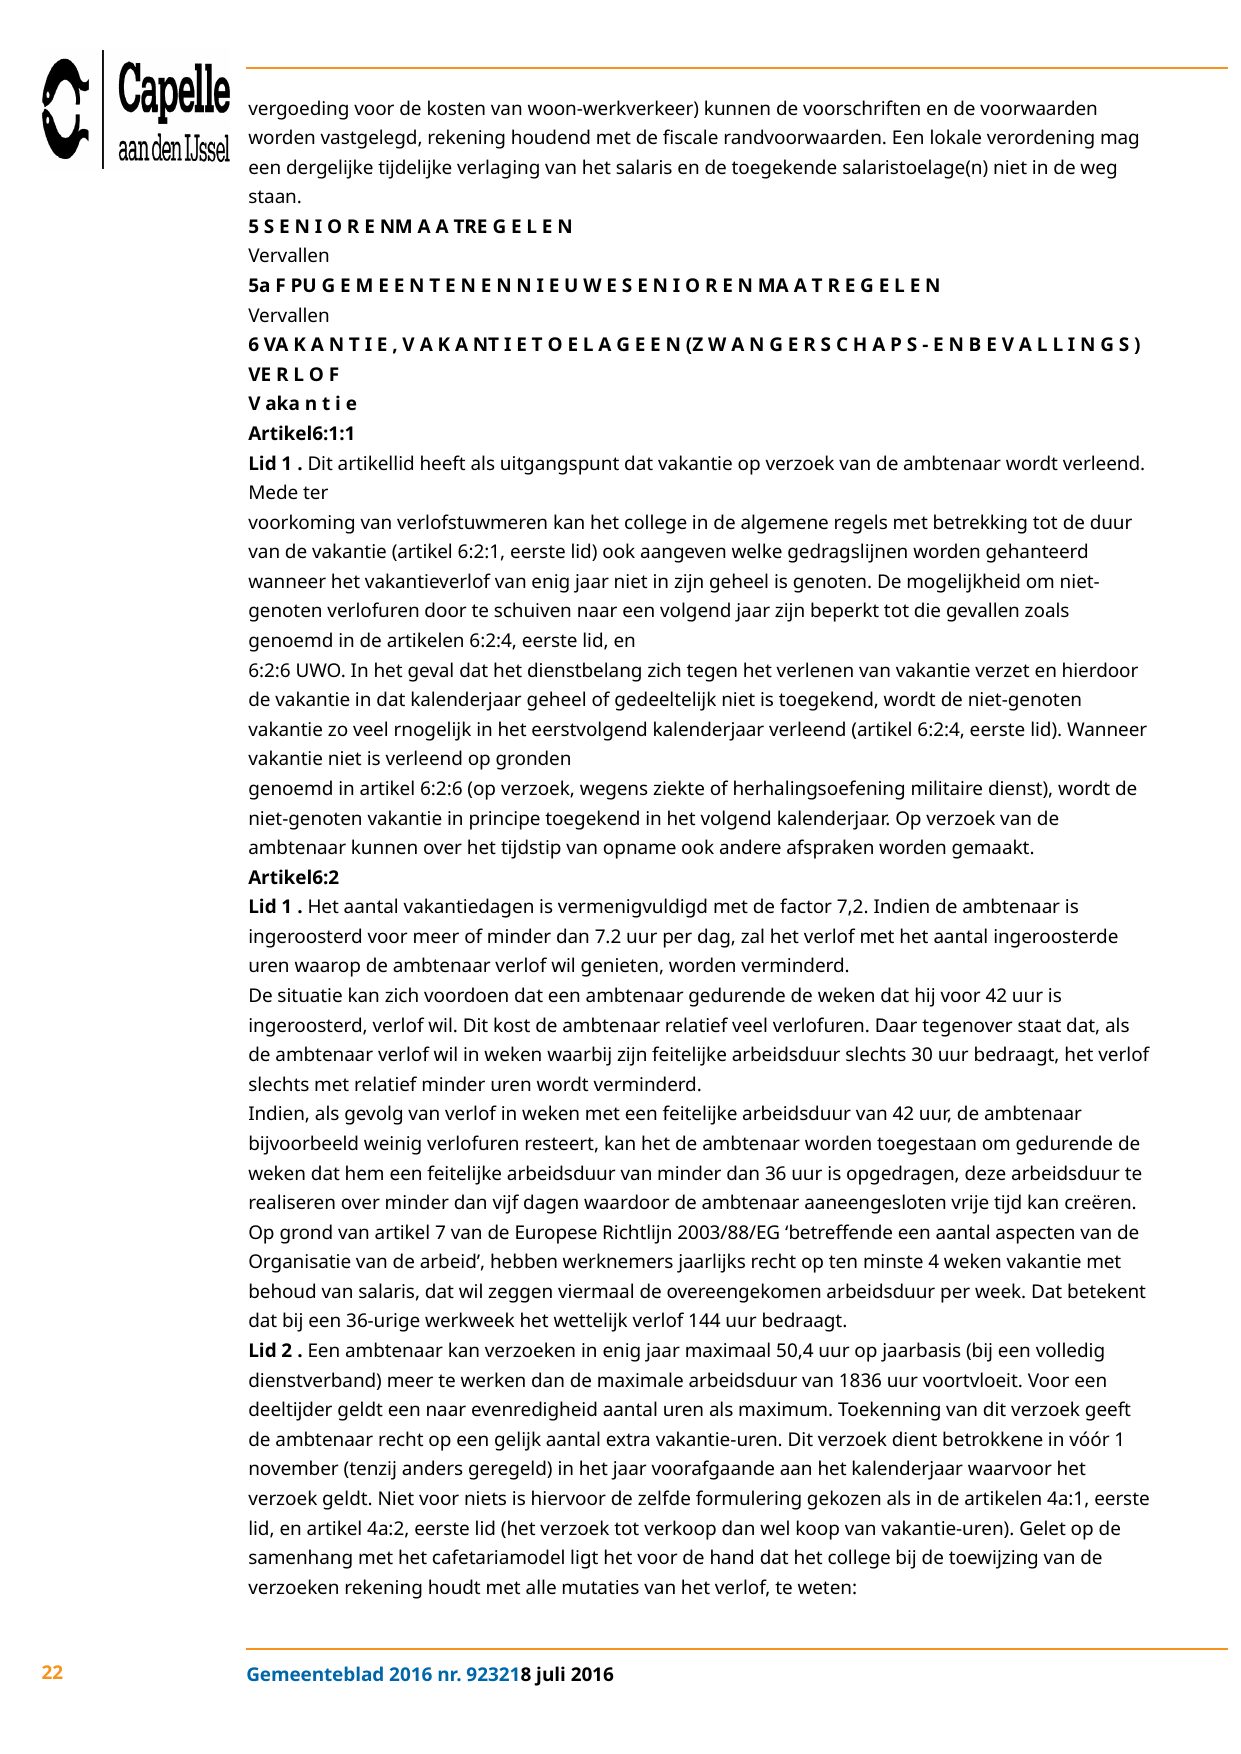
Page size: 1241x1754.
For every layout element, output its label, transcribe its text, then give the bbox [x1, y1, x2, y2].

text 5a F PU G E M E E N T E N E N N I E U W E S E N I O R E N MA A T R E G E L E N [248, 272, 1152, 298]
text vergoeding voor de kosten van woon-werkverkeer) kunnen de voorschriften en de voorwaarden worden vastgelegd, rekening houdend met de fiscale randvoorwaarden. Een lokale verordening mag een dergelijke tijdelijke verlaging van het salaris en de toegekende salaristoelage(n) niet in de weg staan. [248, 95, 1152, 209]
picture [41, 47, 231, 172]
text Lid 2 . Een ambtenaar kan verzoeken in enig jaar maximaal 50,4 uur op jaarbasis (bij een volledig dienstverband) meer te werken dan de maximale arbeidsduur van 1836 uur voortvloeit. Voor een deeltijder geldt een naar evenredigheid aantal uren als maximum. Toekenning van dit verzoek geeft de ambtenaar recht op een gelijk aantal extra vakantie-uren. Dit verzoek dient betrokkene in vóór 1 november (tenzij anders geregeld) in het jaar voorafgaande aan het kalenderjaar waarvoor het verzoek geldt. Niet voor niets is hiervoor de zelfde formulering gekozen als in de artikelen 4a:1, eerste lid, en artikel 4a:2, eerste lid (het verzoek tot verkoop dan wel koop van vakantie-uren). Gelet op de samenhang met het cafetariamodel ligt het voor de hand dat het college bij de toewijzing van de verzoeken rekening houdt met alle mutaties van het verlof, te weten: [248, 1337, 1152, 1600]
text voorkoming van verlofstuwmeren kan het college in de algemene regels met betrekking tot de duur van de vakantie (artikel 6:2:1, eerste lid) ook aangeven welke gedragslijnen worden gehanteerd wanneer het vakantieverlof van enig jaar niet in zijn geheel is genoten. De mogelijkheid om niet-genoten verlofuren door te schuiven naar een volgend jaar zijn beperkt tot die gevallen zoals genoemd in de artikelen 6:2:4, eerste lid, en [248, 509, 1152, 653]
text Vervallen [248, 243, 1152, 268]
text Lid 1 . Het aantal vakantiedagen is vermenigvuldigd met de factor 7,2. Indien de ambtenaar is ingeroosterd voor meer of minder dan 7.2 uur per dag, zal het verlof met het aantal ingeroosterde uren waarop de ambtenaar verlof wil genieten, worden verminderd. [248, 893, 1152, 978]
text Op grond van artikel 7 van de Europese Richtlijn 2003/88/EG ‘betreffende een aantal aspecten van de Organisatie van de arbeid’, hebben werknemers jaarlijks recht op ten minste 4 weken vakantie met behoud van salaris, dat wil zeggen viermaal de overeengekomen arbeidsduur per week. Dat betekent dat bij een 36-urige werkweek het wettelijk verlof 144 uur bedraagt. [248, 1219, 1152, 1333]
text 6:2:6 UWO. In het geval dat het dienstbelang zich tegen het verlenen van vakantie verzet en hierdoor de vakantie in dat kalenderjaar geheel of gedeeltelijk niet is toegekend, wordt de niet-genoten vakantie zo veel rnogelijk in het eerstvolgend kalenderjaar verleend (artikel 6:2:4, eerste lid). Wanneer vakantie niet is verleend op gronden [248, 657, 1152, 771]
text 5 S E N I O R E NM A A TRE G E L E N [248, 213, 1152, 239]
text 6 VA K A N T I E , V A K A NT I E T O E L A G E E N (Z W A N G E R S C H A P S - E N B E V A L L I N G S ) VE R L O F [248, 331, 1152, 387]
text Indien, als gevolg van verlof in weken met een feitelijke arbeidsduur van 42 uur, de ambtenaar bijvoorbeeld weinig verlofuren resteert, kan het de ambtenaar worden toegestaan om gedurende de weken dat hem een feitelijke arbeidsduur van minder dan 36 uur is opgedragen, deze arbeidsduur te realiseren over minder dan vijf dagen waardoor de ambtenaar aaneengesloten vrije tijd kan creëren. [248, 1101, 1152, 1215]
text Artikel6:1:1 [248, 420, 1152, 446]
text Lid 1 . Dit artikellid heeft als uitgangspunt dat vakantie op verzoek van de ambtenaar wordt verleend. Mede ter [248, 450, 1152, 505]
text Vervallen [248, 302, 1152, 328]
text De situatie kan zich voordoen dat een ambtenaar gedurende de weken dat hij voor 42 uur is ingeroosterd, verlof wil. Dit kost de ambtenaar relatief veel verlofuren. Daar tegenover staat dat, als de ambtenaar verlof wil in weken waarbij zijn feitelijke arbeidsduur slechts 30 uur bedraagt, het verlof slechts met relatief minder uren wordt verminderd. [248, 982, 1152, 1097]
text V aka n t i e [248, 391, 1152, 416]
text genoemd in artikel 6:2:6 (op verzoek, wegens ziekte of herhalingsoefening militaire dienst), wordt de niet-genoten vakantie in principe toegekend in het volgend kalenderjaar. Op verzoek van de ambtenaar kunnen over het tijdstip van opname ook andere afspraken worden gemaakt. [248, 775, 1152, 860]
text Artikel6:2 [248, 864, 1152, 890]
